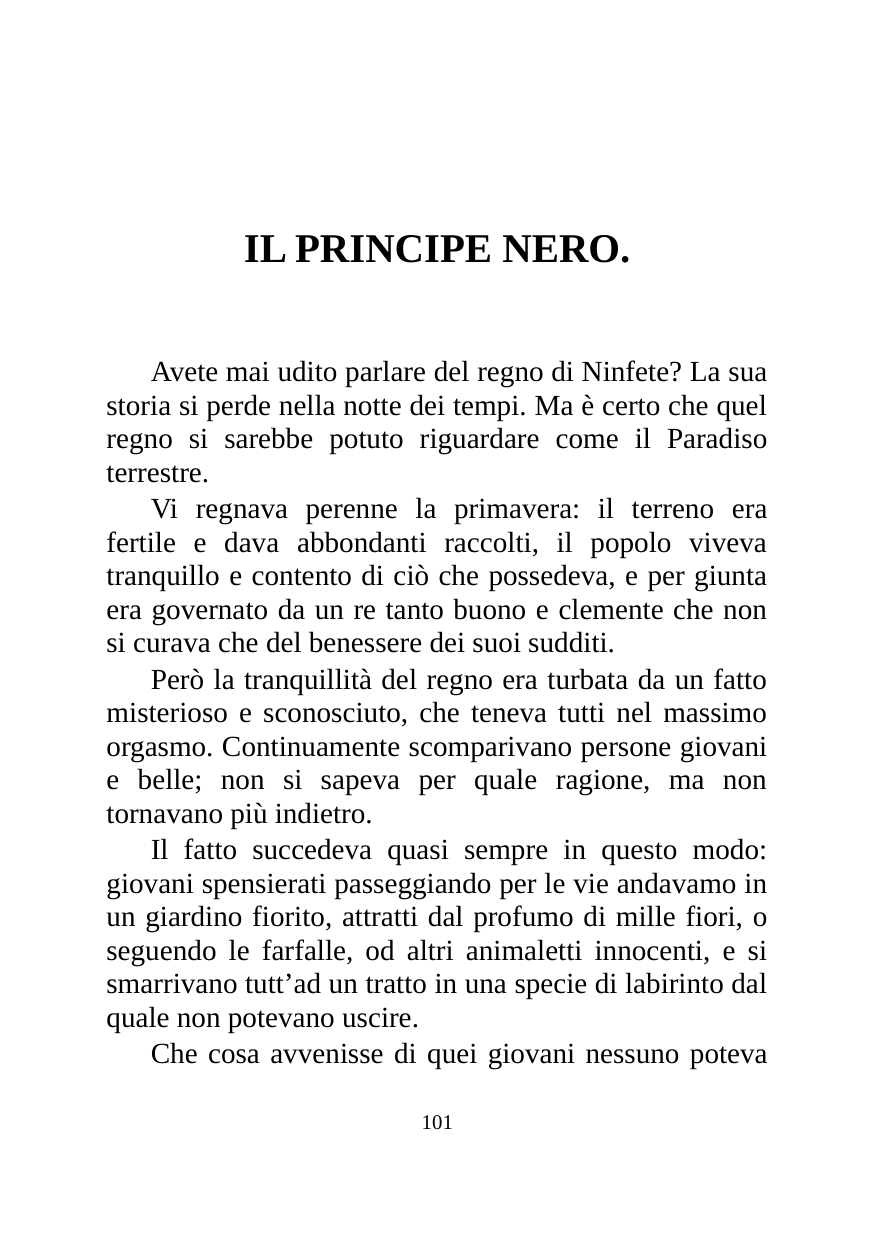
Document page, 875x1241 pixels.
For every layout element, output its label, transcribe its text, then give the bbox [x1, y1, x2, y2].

text Che cosa avvenisse di quei giovani nessuno poteva [106, 1037, 768, 1070]
text Avete mai udito parlare del regno di Ninfete? La sua storia si perde nella notte dei tempi. Ma è certo che quel regno si sarebbe potuto riguardare come il Paradiso terrestre. [106, 354, 768, 488]
text Il fatto succedeva quasi sempre in questo modo: giovani spensierati passeggiando per le vie andavamo in un giardino fiorito, attratti dal profumo di mille fiori, o seguendo le farfalle, od altri animaletti innocenti, e si smarrivano tutt’ad un tratto in una specie di labirinto dal quale non potevano uscire. [106, 832, 768, 1034]
text Vi regnava perenne la primavera: il terreno era fertile e dava abbondanti raccolti, il popolo viveva tranquillo e contento di ciò che possedeva, e per giunta era governato da un re tanto buono e clemente che non si curava che del benessere dei suoi sudditi. [106, 491, 768, 659]
subtitle IL PRINCIPE NERO. [106, 224, 768, 271]
text Però la tranquillità del regno era turbata da un fatto misterioso e sconosciuto, che teneva tutti nel massimo orgasmo. Continuamente scomparivano persone giovani e belle; non si sapeva per quale ragione, ma non tornavano più indietro. [106, 662, 768, 829]
